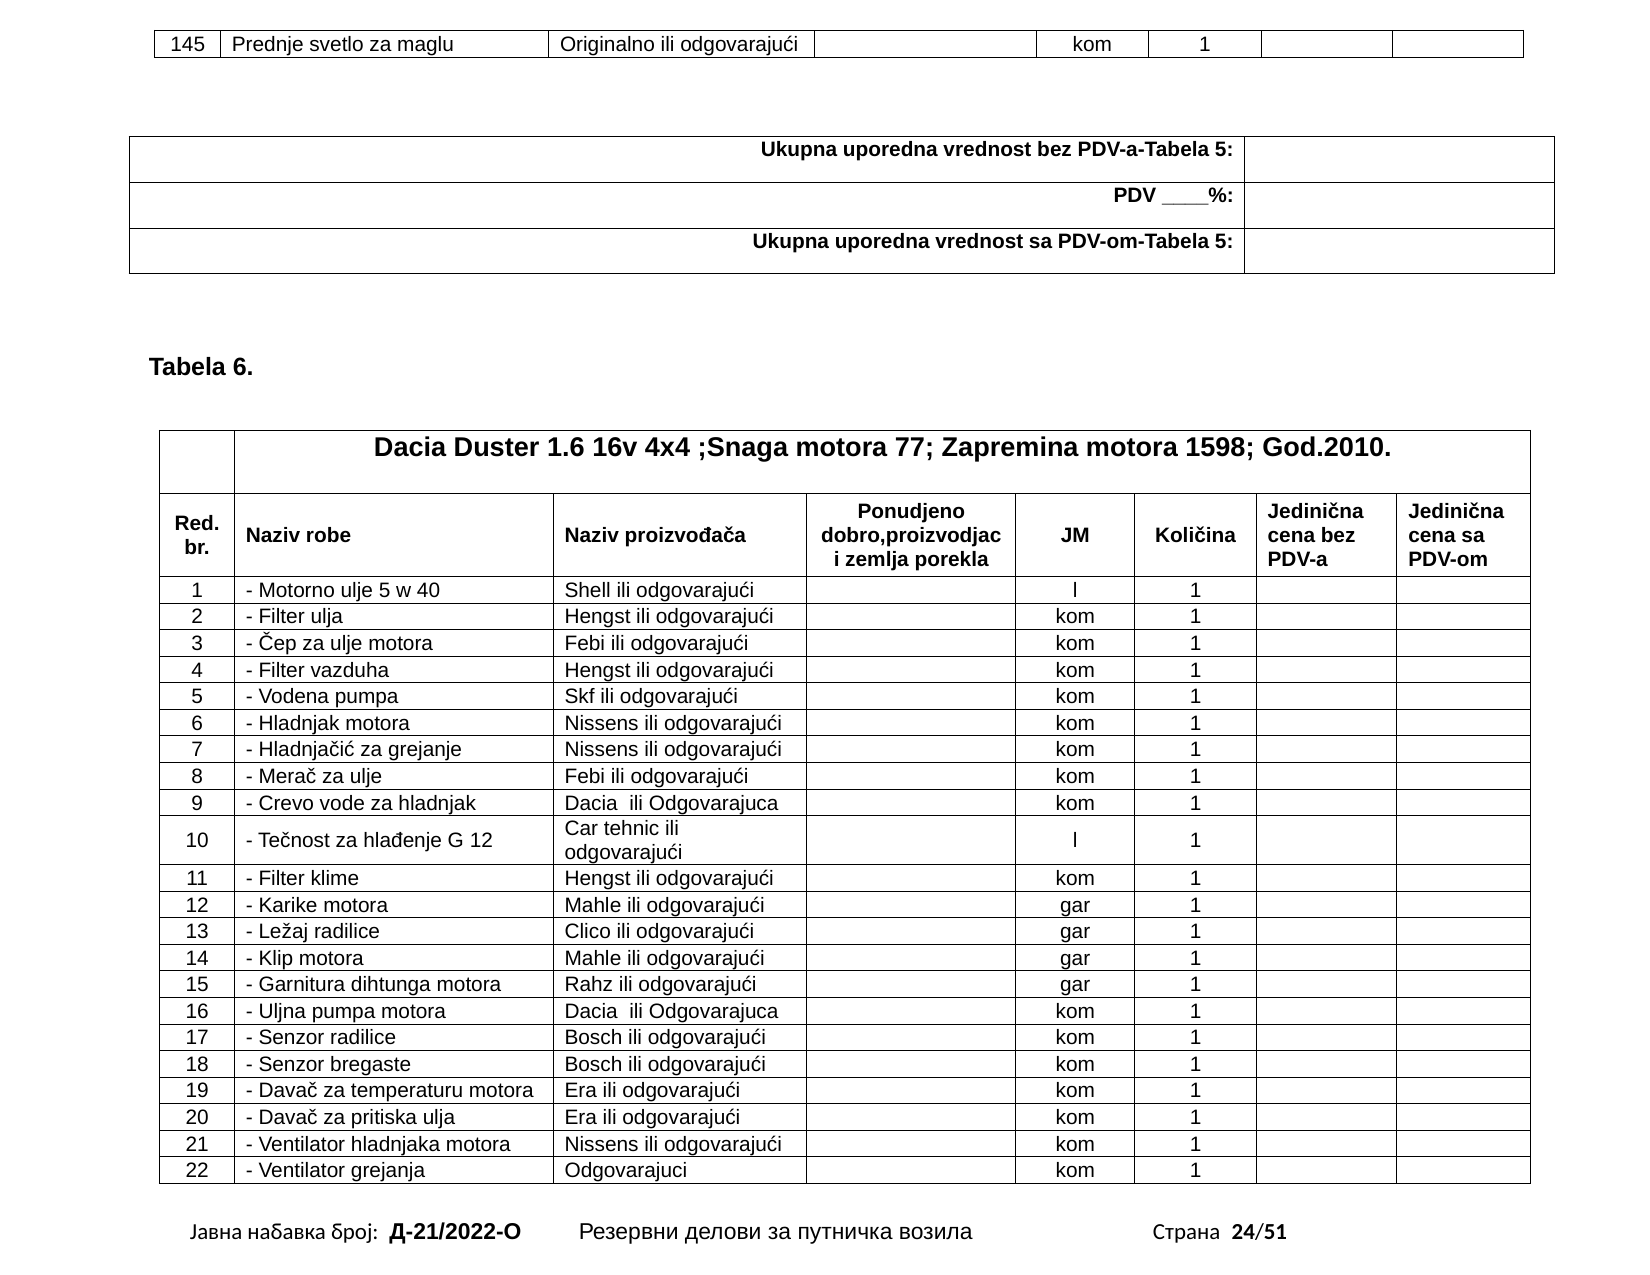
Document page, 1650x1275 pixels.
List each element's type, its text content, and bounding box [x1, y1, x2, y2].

table_cell 1 [1149, 31, 1261, 57]
table_cell [1257, 1025, 1396, 1050]
table_cell 1 [1135, 945, 1256, 970]
table_cell [1397, 998, 1530, 1023]
table_cell l [1016, 577, 1134, 603]
table_cell [1397, 1051, 1530, 1077]
table_cell JM [1016, 494, 1134, 576]
table_cell Odgovarajuci [554, 1157, 806, 1183]
table_cell [1257, 1157, 1396, 1183]
table_cell [1397, 1131, 1530, 1156]
table_cell kom [1016, 683, 1134, 709]
table_cell kom [1016, 790, 1134, 815]
table_cell kom [1016, 763, 1134, 788]
table_cell [1257, 630, 1396, 656]
table_cell [1397, 710, 1530, 735]
table_cell 8 [160, 763, 234, 788]
table_cell 3 [160, 630, 234, 656]
table_cell Clico ili odgovarajući [554, 918, 806, 944]
table_cell [1245, 229, 1554, 273]
table_cell [1397, 1025, 1530, 1050]
table_cell 1 [1135, 630, 1256, 656]
table_cell gar [1016, 918, 1134, 944]
table_cell kom [1016, 604, 1134, 629]
table_cell 7 [160, 736, 234, 762]
table_cell [807, 1078, 1015, 1103]
table_header Ukupna uporedna vrednost bez PDV-a-Tabela 5: [130, 137, 1244, 182]
table_cell Bosch ili odgovarajući [554, 1025, 806, 1050]
table_cell [807, 971, 1015, 997]
table_cell [807, 630, 1015, 656]
table_cell Nissens ili odgovarajući [554, 1131, 806, 1156]
table_cell - Davač za pritiska ulja [235, 1104, 553, 1130]
table_cell Prednje svetlo za maglu [221, 31, 548, 57]
table_cell kom [1016, 1131, 1134, 1156]
table_cell Era ili odgovarajući [554, 1104, 806, 1130]
table_cell [1257, 577, 1396, 603]
table_cell [807, 865, 1015, 891]
table_cell PDV ____%: [130, 183, 1244, 227]
table_cell 1 [1135, 577, 1256, 603]
table_cell Bosch ili odgovarajući [554, 1051, 806, 1077]
table_cell [1397, 763, 1530, 788]
table_cell - Klip motora [235, 945, 553, 970]
table_cell 1 [1135, 865, 1256, 891]
table_cell Jedinična cena sa PDV-om [1397, 494, 1530, 576]
table_cell [807, 736, 1015, 762]
table_cell kom [1016, 1104, 1134, 1130]
table_cell kom [1016, 657, 1134, 682]
table_cell Hengst ili odgovarajući [554, 657, 806, 682]
table_cell - Ventilator hladnjaka motora [235, 1131, 553, 1156]
table_cell [1397, 1078, 1530, 1103]
table_cell [807, 657, 1015, 682]
table_cell kom [1016, 1157, 1134, 1183]
table_cell - Filter vazduha [235, 657, 553, 682]
table_cell - Karike motora [235, 892, 553, 917]
table_cell Dacia ili Odgovarajuca [554, 790, 806, 815]
table_cell [1397, 657, 1530, 682]
table_cell 15 [160, 971, 234, 997]
table_cell kom [1016, 1051, 1134, 1077]
table_cell 19 [160, 1078, 234, 1103]
table_cell [1397, 945, 1530, 970]
table_cell 18 [160, 1051, 234, 1077]
table_cell [1257, 763, 1396, 788]
table_cell 1 [1135, 1157, 1256, 1183]
table_cell [807, 763, 1015, 788]
table_cell Rahz ili odgovarajući [554, 971, 806, 997]
table_cell [1257, 683, 1396, 709]
table_cell [807, 683, 1015, 709]
table_cell [807, 577, 1015, 603]
table_cell Naziv proizvođača [554, 494, 806, 576]
table_cell 1 [1135, 998, 1256, 1023]
table_cell 5 [160, 683, 234, 709]
table_cell [807, 816, 1015, 864]
table_cell 145 [155, 31, 220, 57]
table_cell 1 [1135, 918, 1256, 944]
table_cell 1 [1135, 816, 1256, 864]
table_cell 1 [1135, 1025, 1256, 1050]
table_cell [1257, 1104, 1396, 1130]
table_cell Red. br. [160, 494, 234, 576]
table_cell [807, 1104, 1015, 1130]
table_cell Količina [1135, 494, 1256, 576]
table_cell [1397, 790, 1530, 815]
table_cell 6 [160, 710, 234, 735]
table_cell 22 [160, 1157, 234, 1183]
table_cell - Motorno ulje 5 w 40 [235, 577, 553, 603]
table_cell Hengst ili odgovarajući [554, 865, 806, 891]
table_cell Mahle ili odgovarajući [554, 892, 806, 917]
table_cell 4 [160, 657, 234, 682]
table_cell Skf ili odgovarajući [554, 683, 806, 709]
table_cell Nissens ili odgovarajući [554, 736, 806, 762]
table_cell [1257, 998, 1396, 1023]
table_cell [1397, 683, 1530, 709]
table_cell [807, 918, 1015, 944]
table_cell Dacia ili Odgovarajuca [554, 998, 806, 1023]
table_cell kom [1016, 865, 1134, 891]
table_cell - Davač za temperaturu motora [235, 1078, 553, 1103]
table_cell [815, 31, 1036, 57]
table_cell [1397, 604, 1530, 629]
table_cell [1257, 604, 1396, 629]
table_cell [1397, 630, 1530, 656]
text Tabela 6. [148, 352, 1533, 381]
table_cell Jedinična cena bez PDV-a [1257, 494, 1396, 576]
table_cell 1 [1135, 710, 1256, 735]
table_cell - Filter klime [235, 865, 553, 891]
table_cell [1257, 918, 1396, 944]
table_cell [807, 1025, 1015, 1050]
table_cell 12 [160, 892, 234, 917]
table_cell [1397, 892, 1530, 917]
table_cell 1 [1135, 1131, 1256, 1156]
table_cell [1257, 1078, 1396, 1103]
table_cell 1 [160, 577, 234, 603]
table_cell 11 [160, 865, 234, 891]
table_cell Febi ili odgovarajući [554, 763, 806, 788]
table_cell [1257, 945, 1396, 970]
table_cell [807, 790, 1015, 815]
table_cell - Tečnost za hlađenje G 12 [235, 816, 553, 864]
table_cell 10 [160, 816, 234, 864]
table_cell [1257, 1131, 1396, 1156]
table_cell - Garnitura dihtunga motora [235, 971, 553, 997]
table_cell [1393, 31, 1523, 57]
table_cell kom [1016, 736, 1134, 762]
table_cell 1 [1135, 790, 1256, 815]
table_cell [1262, 31, 1392, 57]
table_cell Naziv robe [235, 494, 553, 576]
table_cell - Hladnjačić za grejanje [235, 736, 553, 762]
table_cell [807, 892, 1015, 917]
table_cell [1257, 657, 1396, 682]
table_cell Mahle ili odgovarajući [554, 945, 806, 970]
table_cell Ponudjeno dobro,proizvodjac i zemlja porekla [807, 494, 1015, 576]
table_cell [1257, 1051, 1396, 1077]
table_cell gar [1016, 945, 1134, 970]
table_cell [1397, 918, 1530, 944]
table_cell 21 [160, 1131, 234, 1156]
table_cell [1397, 736, 1530, 762]
table_cell - Ventilator grejanja [235, 1157, 553, 1183]
table_header [160, 431, 234, 493]
table_cell [1397, 816, 1530, 864]
table_header [1245, 137, 1554, 182]
table_cell Originalno ili odgovarajući [549, 31, 814, 57]
table_cell [1397, 577, 1530, 603]
table_cell [1257, 816, 1396, 864]
table_cell - Filter ulja [235, 604, 553, 629]
table_cell [1397, 971, 1530, 997]
table_cell [1257, 971, 1396, 997]
table_cell - Crevo vode za hladnjak [235, 790, 553, 815]
table_cell - Senzor radilice [235, 1025, 553, 1050]
table_cell kom [1016, 1078, 1134, 1103]
table_cell Car tehnic ili odgovarajući [554, 816, 806, 864]
table_cell Febi ili odgovarajući [554, 630, 806, 656]
table_cell 17 [160, 1025, 234, 1050]
table_cell 14 [160, 945, 234, 970]
table_cell kom [1016, 998, 1134, 1023]
table_cell [807, 1131, 1015, 1156]
table_cell Ukupna uporedna vrednost sa PDV-om-Tabela 5: [130, 229, 1244, 273]
table_cell gar [1016, 892, 1134, 917]
table_cell [1257, 710, 1396, 735]
table_cell 2 [160, 604, 234, 629]
table_cell gar [1016, 971, 1134, 997]
table_cell - Hladnjak motora [235, 710, 553, 735]
table_cell [807, 998, 1015, 1023]
table_cell [1397, 1104, 1530, 1130]
table_cell [1257, 892, 1396, 917]
table_cell Era ili odgovarajući [554, 1078, 806, 1103]
table_cell 1 [1135, 657, 1256, 682]
table_cell - Ležaj radilice [235, 918, 553, 944]
table_cell kom [1016, 630, 1134, 656]
table_cell kom [1016, 710, 1134, 735]
table_cell [807, 710, 1015, 735]
table_cell 1 [1135, 1051, 1256, 1077]
table_cell 1 [1135, 763, 1256, 788]
table_cell - Merač za ulje [235, 763, 553, 788]
table_cell [1257, 865, 1396, 891]
table_cell 1 [1135, 971, 1256, 997]
table_cell - Senzor bregaste [235, 1051, 553, 1077]
table_cell 1 [1135, 683, 1256, 709]
table_cell [807, 945, 1015, 970]
table_cell 1 [1135, 604, 1256, 629]
table_cell 1 [1135, 1078, 1256, 1103]
table_header Dacia Duster 1.6 16v 4x4 ;Snaga motora 77; Zapremina motora 1598; God.2010. [235, 431, 1530, 493]
table_cell [807, 1051, 1015, 1077]
table_cell Hengst ili odgovarajući [554, 604, 806, 629]
table_cell Shell ili odgovarajući [554, 577, 806, 603]
table_cell 1 [1135, 736, 1256, 762]
table_cell Nissens ili odgovarajući [554, 710, 806, 735]
table_cell [807, 1157, 1015, 1183]
table_cell 13 [160, 918, 234, 944]
table_cell 20 [160, 1104, 234, 1130]
table_cell 16 [160, 998, 234, 1023]
table_cell 1 [1135, 1104, 1256, 1130]
table_cell - Uljna pumpa motora [235, 998, 553, 1023]
table_cell 1 [1135, 892, 1256, 917]
table_cell 9 [160, 790, 234, 815]
table_cell [1245, 183, 1554, 227]
table_cell - Čep za ulje motora [235, 630, 553, 656]
table_cell [1397, 865, 1530, 891]
table_cell l [1016, 816, 1134, 864]
table_cell [1257, 736, 1396, 762]
table_cell [807, 604, 1015, 629]
table_cell kom [1037, 31, 1148, 57]
table_cell [1257, 790, 1396, 815]
table_cell kom [1016, 1025, 1134, 1050]
table_cell [1397, 1157, 1530, 1183]
table_cell - Vodena pumpa [235, 683, 553, 709]
